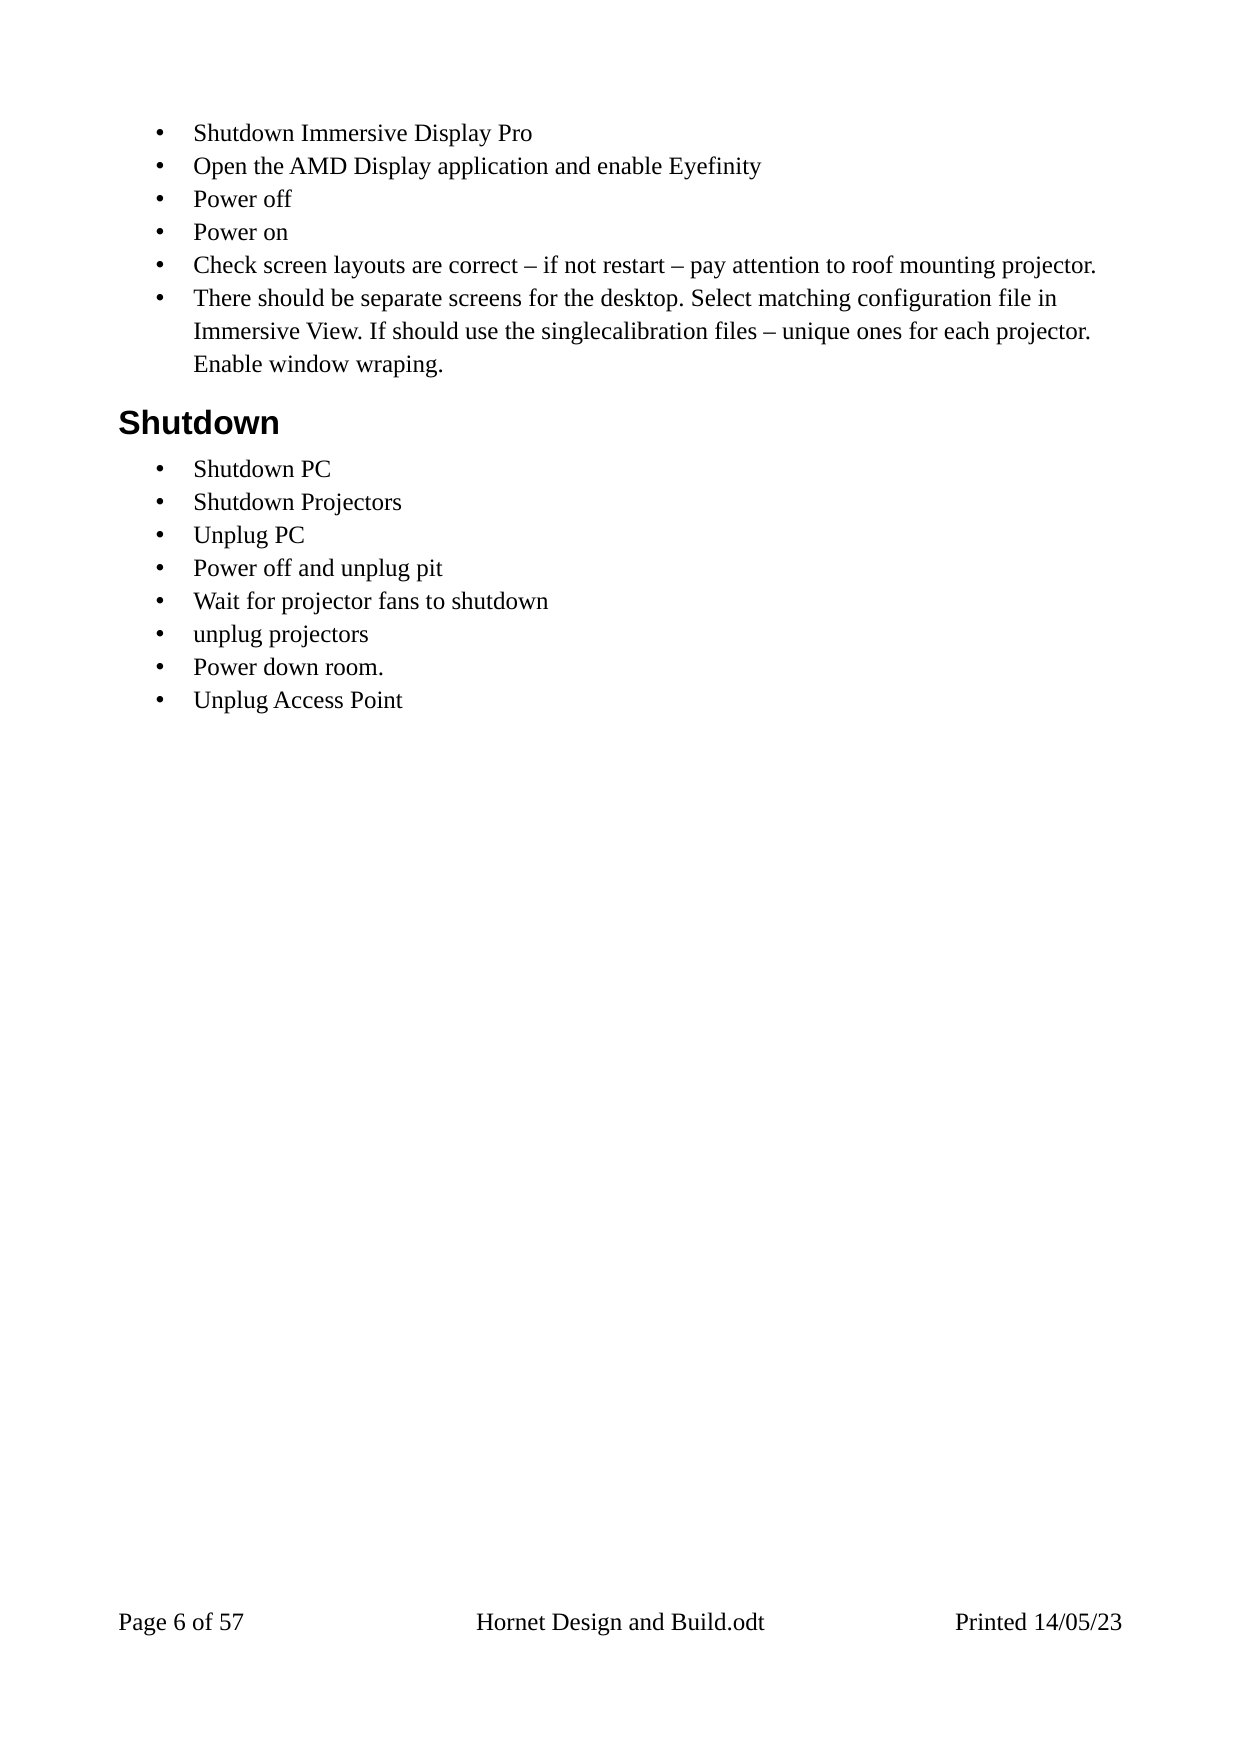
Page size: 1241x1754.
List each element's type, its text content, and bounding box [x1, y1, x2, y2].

list Shutdown Immersive Display Pro [156, 118, 1122, 147]
list Wait for projector fans to shutdown [156, 586, 1122, 615]
list Power off [156, 184, 1122, 213]
list There should be separate screens for the desktop. Select matching configuration file in Immersive View. If should use the singlecalibration files – unique ones for each projector. Enable window wraping. [156, 283, 1122, 378]
list Open the AMD Display application and enable Eyefinity [156, 151, 1122, 180]
subtitle Shutdown [118, 403, 1122, 442]
list unplug projectors [156, 619, 1122, 648]
list Power on [156, 217, 1122, 246]
list Shutdown Projectors [156, 487, 1122, 516]
list Shutdown PC [156, 454, 1122, 483]
list Check screen layouts are correct – if not restart – pay attention to roof mounting projector. [156, 250, 1122, 279]
list Power down room. [156, 652, 1122, 681]
list Unplug Access Point [156, 685, 1122, 714]
list Power off and unplug pit [156, 553, 1122, 582]
list Unplug PC [156, 520, 1122, 549]
